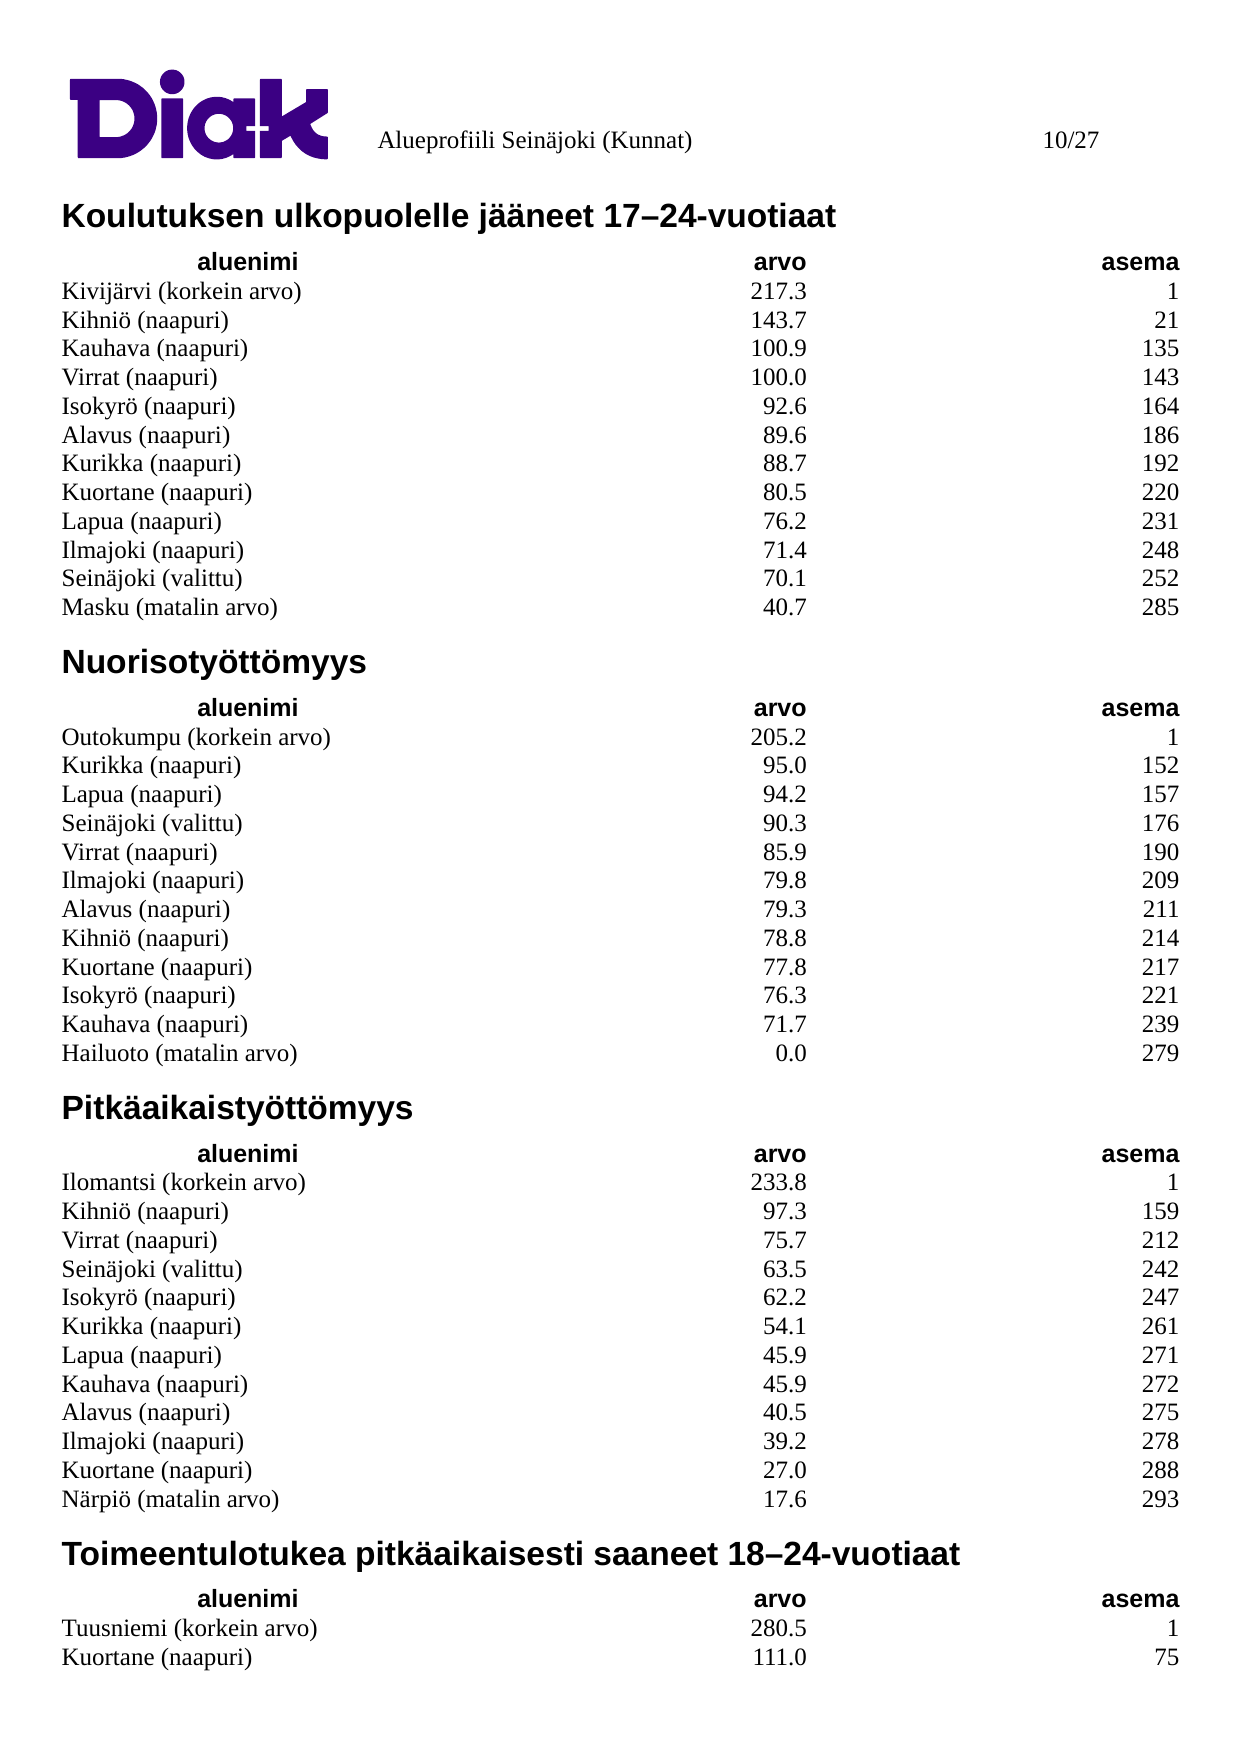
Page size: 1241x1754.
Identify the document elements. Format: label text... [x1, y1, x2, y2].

table_cell Kihniö (naapuri) [61, 305, 434, 333]
table_cell Kihniö (naapuri) [61, 923, 434, 952]
table_cell 45.9 [434, 1340, 806, 1369]
table_cell 231 [806, 506, 1179, 535]
table_cell Kauhava (naapuri) [61, 1369, 434, 1397]
table_cell 278 [806, 1426, 1179, 1455]
table_cell Kivijärvi (korkein arvo) [61, 276, 434, 305]
table_cell 1 [806, 1168, 1179, 1196]
table_cell Ilmajoki (naapuri) [61, 866, 434, 894]
table_cell Virrat (naapuri) [61, 362, 434, 391]
table_cell 192 [806, 449, 1179, 477]
table_cell 92.6 [434, 391, 806, 420]
table_cell Kuortane (naapuri) [61, 1642, 434, 1671]
table_header asema [806, 247, 1179, 276]
table_cell 71.4 [434, 535, 806, 563]
table_cell Isokyrö (naapuri) [61, 391, 434, 420]
table_cell 70.1 [434, 564, 806, 592]
table_cell Seinäjoki (valittu) [61, 808, 434, 837]
table_cell 271 [806, 1340, 1179, 1369]
table_cell 239 [806, 1009, 1179, 1038]
table_cell Seinäjoki (valittu) [61, 1254, 434, 1282]
table_cell 62.2 [434, 1283, 806, 1311]
table_cell 111.0 [434, 1642, 806, 1671]
table_cell 242 [806, 1254, 1179, 1282]
table_cell 80.5 [434, 477, 806, 506]
table_cell 94.2 [434, 779, 806, 808]
table_cell 1 [806, 722, 1179, 751]
table_cell 211 [806, 894, 1179, 923]
table_cell 39.2 [434, 1426, 806, 1455]
table_cell Kauhava (naapuri) [61, 1009, 434, 1038]
table_cell Kurikka (naapuri) [61, 751, 434, 779]
table_cell Närpiö (matalin arvo) [61, 1484, 434, 1512]
table_cell Seinäjoki (valittu) [61, 564, 434, 592]
table_cell 214 [806, 923, 1179, 952]
table_cell 233.8 [434, 1168, 806, 1196]
table_cell Alavus (naapuri) [61, 1398, 434, 1426]
table_cell Virrat (naapuri) [61, 837, 434, 866]
subtitle Toimeentulotukea pitkäaikaisesti saaneet 18–24-vuotiaat [61, 1533, 1179, 1572]
table_cell 79.8 [434, 866, 806, 894]
table_header arvo [434, 1139, 806, 1167]
table_cell Tuusniemi (korkein arvo) [61, 1613, 434, 1642]
table_cell 221 [806, 981, 1179, 1009]
table_header arvo [434, 693, 806, 722]
table_cell 186 [806, 420, 1179, 448]
table_cell Ilmajoki (naapuri) [61, 1426, 434, 1455]
table_cell Ilomantsi (korkein arvo) [61, 1168, 434, 1196]
table_cell 280.5 [434, 1613, 806, 1642]
table_cell 248 [806, 535, 1179, 563]
table_cell 75 [806, 1642, 1179, 1671]
table_cell 40.5 [434, 1398, 806, 1426]
table_cell 285 [806, 592, 1179, 621]
table_cell 247 [806, 1283, 1179, 1311]
table_cell 27.0 [434, 1455, 806, 1484]
table_cell Virrat (naapuri) [61, 1225, 434, 1254]
table_cell Lapua (naapuri) [61, 1340, 434, 1369]
table_header aluenimi [61, 693, 434, 722]
table_header aluenimi [61, 1585, 434, 1613]
table_cell Lapua (naapuri) [61, 506, 434, 535]
table_cell 78.8 [434, 923, 806, 952]
table_cell 85.9 [434, 837, 806, 866]
table_cell 143 [806, 362, 1179, 391]
table_cell Kuortane (naapuri) [61, 1455, 434, 1484]
table_cell 152 [806, 751, 1179, 779]
table_cell 209 [806, 866, 1179, 894]
table_cell 159 [806, 1196, 1179, 1225]
table_cell 0.0 [434, 1038, 806, 1067]
table_cell 45.9 [434, 1369, 806, 1397]
table_cell Kurikka (naapuri) [61, 1311, 434, 1340]
table_cell 135 [806, 334, 1179, 362]
table_cell 220 [806, 477, 1179, 506]
table_cell 100.9 [434, 334, 806, 362]
table_header asema [806, 1585, 1179, 1613]
table_header aluenimi [61, 247, 434, 276]
table_cell 76.3 [434, 981, 806, 1009]
table_header asema [806, 693, 1179, 722]
table_cell Masku (matalin arvo) [61, 592, 434, 621]
table_cell 157 [806, 779, 1179, 808]
table_cell Kuortane (naapuri) [61, 477, 434, 506]
table_cell 100.0 [434, 362, 806, 391]
table_cell 1 [806, 276, 1179, 305]
table_cell 217.3 [434, 276, 806, 305]
table_cell Ilmajoki (naapuri) [61, 535, 434, 563]
subtitle Nuorisotyöttömyys [61, 642, 1179, 681]
table_cell 71.7 [434, 1009, 806, 1038]
table_cell 40.7 [434, 592, 806, 621]
table_cell 143.7 [434, 305, 806, 333]
table_cell Lapua (naapuri) [61, 779, 434, 808]
table_cell 88.7 [434, 449, 806, 477]
table_cell 217 [806, 952, 1179, 981]
table_cell Hailuoto (matalin arvo) [61, 1038, 434, 1067]
table_cell 176 [806, 808, 1179, 837]
table_cell 95.0 [434, 751, 806, 779]
table_cell 164 [806, 391, 1179, 420]
table_cell Isokyrö (naapuri) [61, 981, 434, 1009]
table_cell 279 [806, 1038, 1179, 1067]
table_cell 288 [806, 1455, 1179, 1484]
table_cell Kauhava (naapuri) [61, 334, 434, 362]
table_header aluenimi [61, 1139, 434, 1167]
table_cell 89.6 [434, 420, 806, 448]
table_header arvo [434, 247, 806, 276]
table_cell 17.6 [434, 1484, 806, 1512]
table_cell 90.3 [434, 808, 806, 837]
table_cell 212 [806, 1225, 1179, 1254]
table_cell 1 [806, 1613, 1179, 1642]
table_cell 205.2 [434, 722, 806, 751]
table_cell 272 [806, 1369, 1179, 1397]
table_cell Outokumpu (korkein arvo) [61, 722, 434, 751]
table_cell 252 [806, 564, 1179, 592]
table_cell 77.8 [434, 952, 806, 981]
table_header arvo [434, 1585, 806, 1613]
table_cell Alavus (naapuri) [61, 894, 434, 923]
table_cell 97.3 [434, 1196, 806, 1225]
table_cell Kihniö (naapuri) [61, 1196, 434, 1225]
table_cell 79.3 [434, 894, 806, 923]
table_cell Alavus (naapuri) [61, 420, 434, 448]
table_cell 275 [806, 1398, 1179, 1426]
subtitle Koulutuksen ulkopuolelle jääneet 17–24-vuotiaat [61, 196, 1179, 235]
table_cell Isokyrö (naapuri) [61, 1283, 434, 1311]
table_cell 261 [806, 1311, 1179, 1340]
table_cell 75.7 [434, 1225, 806, 1254]
table_cell Kuortane (naapuri) [61, 952, 434, 981]
table_cell 54.1 [434, 1311, 806, 1340]
table_cell 293 [806, 1484, 1179, 1512]
table_cell 21 [806, 305, 1179, 333]
table_cell Kurikka (naapuri) [61, 449, 434, 477]
table_cell 190 [806, 837, 1179, 866]
table_header asema [806, 1139, 1179, 1167]
subtitle Pitkäaikaistyöttömyys [61, 1088, 1179, 1126]
table_cell 76.2 [434, 506, 806, 535]
table_cell 63.5 [434, 1254, 806, 1282]
